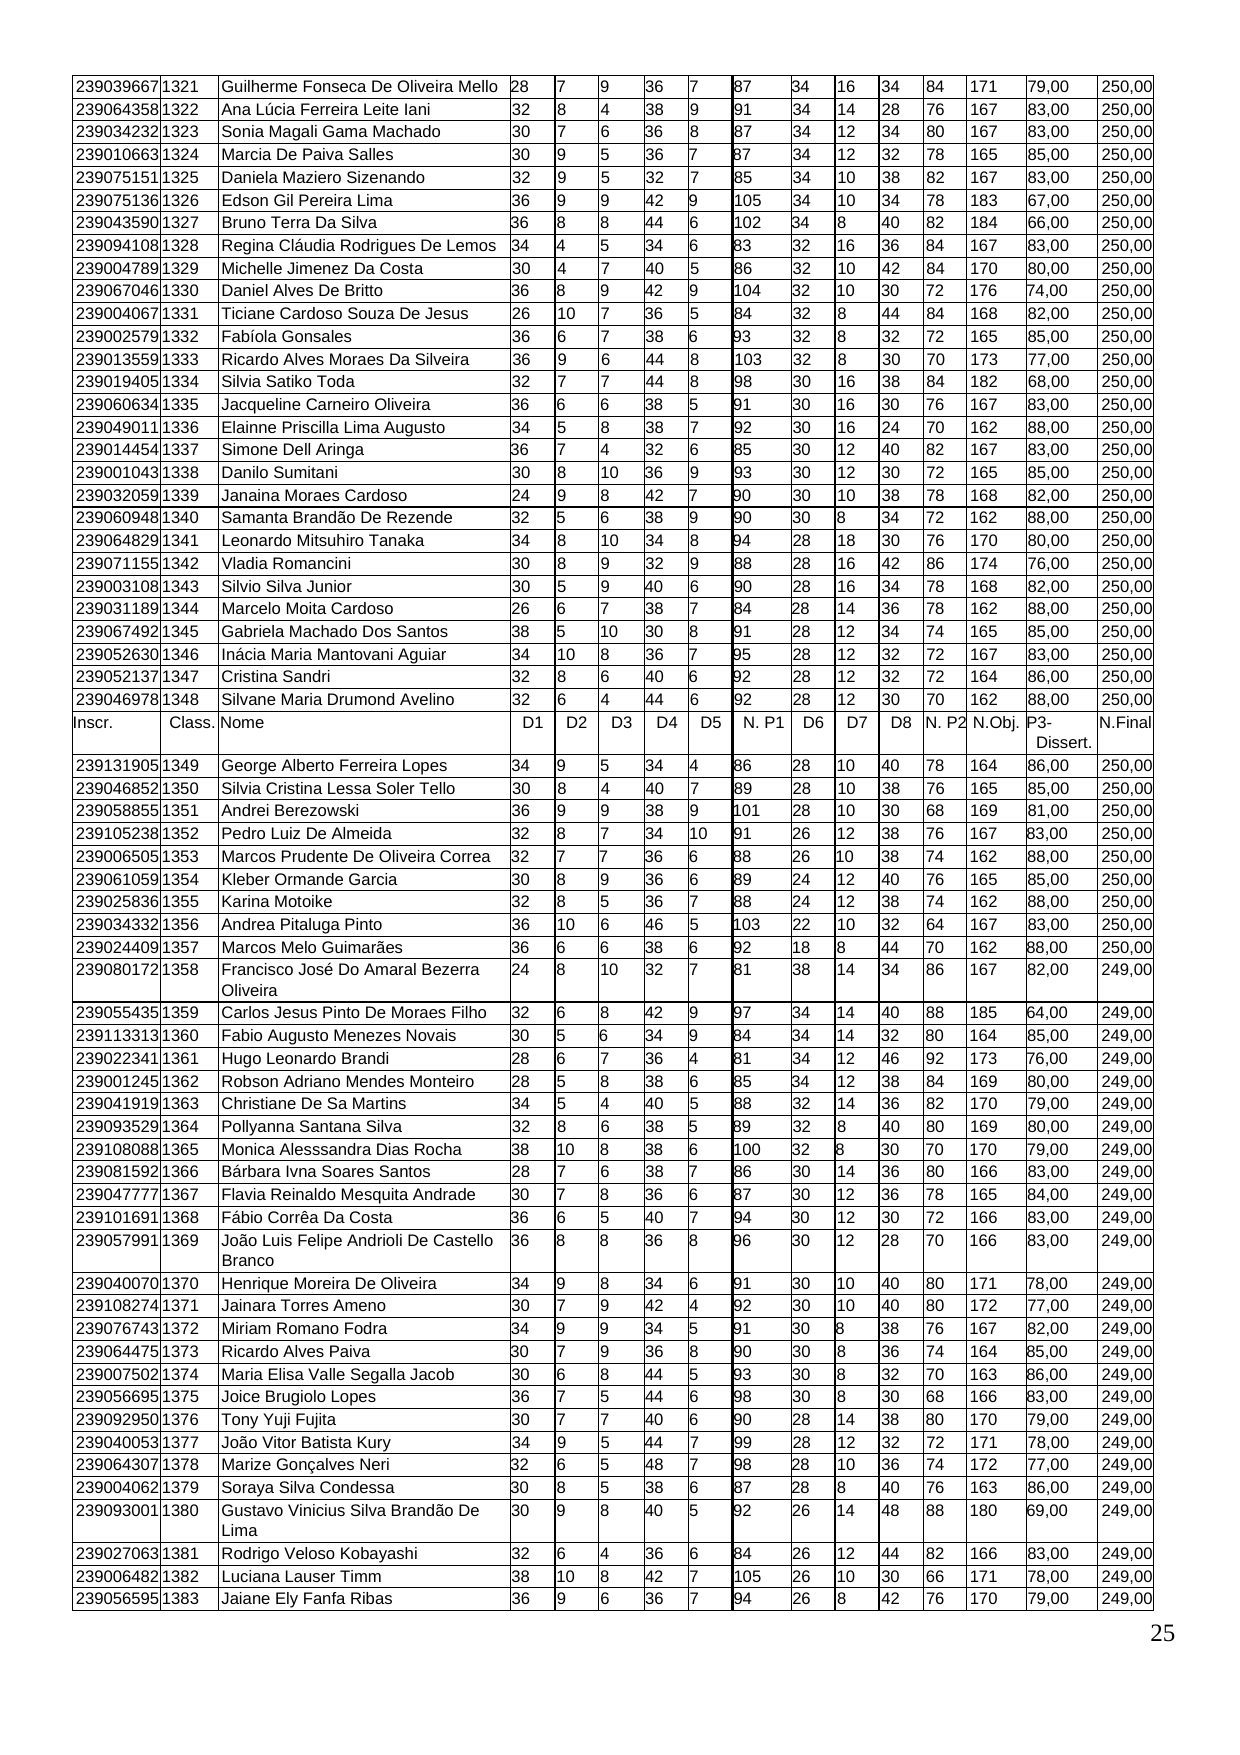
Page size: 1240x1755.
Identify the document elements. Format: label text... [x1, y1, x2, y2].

table_cell 30 [511, 553, 554, 574]
table_cell 91 [734, 1273, 791, 1294]
table_cell 6 [599, 1588, 644, 1610]
table_cell 250,00 [1098, 598, 1153, 620]
table_cell George Alberto Ferreira Lopes [219, 755, 510, 777]
table_cell 239040070 [73, 1273, 160, 1294]
table_cell 34 [511, 1318, 554, 1340]
table_cell 1335 [161, 394, 218, 416]
table_cell 8 [836, 1477, 878, 1499]
table_cell 249,00 [1098, 1184, 1153, 1206]
table_cell Cristina Sandri [219, 666, 510, 688]
table_cell 7 [689, 1207, 731, 1228]
table_cell 167 [967, 99, 1026, 120]
table_cell 7 [689, 1588, 731, 1610]
table_cell 250,00 [1098, 394, 1153, 416]
table_cell 84 [924, 1071, 966, 1092]
table_cell 89 [734, 869, 791, 890]
table_cell 36 [645, 303, 688, 325]
table_cell 36 [511, 800, 554, 822]
table_cell Rodrigo Veloso Kobayashi [219, 1543, 510, 1564]
table_cell 7 [689, 485, 731, 506]
table_cell Michelle Jimenez Da Costa [219, 258, 510, 279]
table_cell 30 [792, 1230, 834, 1272]
table_cell 105 [734, 190, 791, 211]
table_cell 88,00 [1027, 598, 1097, 620]
table_cell Bruno Terra Da Silva [219, 212, 510, 234]
table_cell 32 [792, 326, 834, 347]
table_cell 32 [792, 1093, 834, 1115]
table_cell 249,00 [1098, 1230, 1153, 1272]
table_cell 86 [734, 258, 791, 279]
table_cell 239022341 [73, 1048, 160, 1069]
table_cell Gabriela Machado Dos Santos [219, 621, 510, 643]
table_cell D1 [511, 712, 554, 754]
table_cell 9 [599, 1295, 644, 1317]
table_cell 38 [880, 1409, 923, 1431]
table_cell 6 [599, 1116, 644, 1138]
table_cell 4 [599, 1543, 644, 1564]
table_cell 7 [556, 1409, 598, 1431]
table_cell 72 [924, 644, 966, 665]
table_cell 239024409 [73, 937, 160, 958]
table_cell 83,00 [1027, 439, 1097, 461]
table_cell 34 [792, 99, 834, 120]
table_cell 166 [967, 1207, 1026, 1228]
table_cell 1375 [161, 1386, 218, 1408]
table_cell 8 [556, 99, 598, 120]
table_cell 239004067 [73, 303, 160, 325]
table_cell 76 [924, 778, 966, 799]
table_cell 36 [645, 1184, 688, 1206]
table_cell 90 [734, 1409, 791, 1431]
table_cell 28 [792, 666, 834, 688]
table_cell 8 [836, 1116, 878, 1138]
table_cell 249,00 [1098, 1295, 1153, 1317]
table_cell 34 [880, 121, 923, 143]
table_cell 10 [836, 914, 878, 936]
table_cell 168 [967, 485, 1026, 506]
table_cell 105 [734, 1566, 791, 1587]
table_cell 28 [880, 99, 923, 120]
table_cell Maria Elisa Valle Segalla Jacob [219, 1364, 510, 1385]
table_cell 10 [556, 914, 598, 936]
table_cell 34 [645, 235, 688, 257]
table_cell 36 [645, 1543, 688, 1564]
table_cell Francisco José Do Amaral Bezerra Oliveira [219, 959, 510, 1001]
table_cell 103 [734, 349, 791, 370]
table_cell 34 [792, 212, 834, 234]
table_cell 103 [734, 914, 791, 936]
table_cell 239108088 [73, 1139, 160, 1160]
table_cell 5 [556, 576, 598, 597]
table_cell 250,00 [1098, 190, 1153, 211]
table_cell 30 [511, 1295, 554, 1317]
table_cell 26 [792, 1566, 834, 1587]
table_cell 86,00 [1027, 755, 1097, 777]
table_cell 93 [734, 1364, 791, 1385]
table_cell 34 [792, 121, 834, 143]
table_cell 8 [689, 121, 731, 143]
table_cell 239092950 [73, 1409, 160, 1431]
table_cell 70 [924, 1364, 966, 1385]
table_cell 6 [556, 394, 598, 416]
table_cell 5 [556, 1093, 598, 1115]
table_cell 32 [792, 1116, 834, 1138]
table_cell Pedro Luiz De Almeida [219, 823, 510, 845]
table_cell 38 [511, 1139, 554, 1160]
table_cell 70 [924, 349, 966, 370]
table_cell 30 [792, 1341, 834, 1362]
table_cell 249,00 [1098, 1432, 1153, 1453]
table_cell 86 [734, 755, 791, 777]
table_cell 9 [599, 869, 644, 890]
table_cell 7 [689, 76, 731, 98]
table_cell 167 [967, 235, 1026, 257]
table_cell 32 [880, 644, 923, 665]
table_cell 34 [511, 235, 554, 257]
table_cell 38 [645, 1139, 688, 1160]
table_cell Jacqueline Carneiro Oliveira [219, 394, 510, 416]
table_cell 239076743 [73, 1318, 160, 1340]
table_cell 24 [511, 485, 554, 506]
table_cell 84 [734, 1025, 791, 1047]
table_cell 162 [967, 846, 1026, 867]
table_cell 5 [599, 144, 644, 166]
table_cell 101 [734, 800, 791, 822]
table_cell 7 [556, 1386, 598, 1408]
table_cell 85 [734, 439, 791, 461]
table_cell 78 [924, 576, 966, 597]
table_cell 239055435 [73, 1003, 160, 1024]
table_cell 8 [689, 349, 731, 370]
table_cell 167 [967, 1318, 1026, 1340]
table_cell 99 [734, 1432, 791, 1453]
table_cell 34 [511, 530, 554, 552]
table_cell 82 [924, 439, 966, 461]
table_cell 30 [511, 576, 554, 597]
table_cell 68,00 [1027, 371, 1097, 393]
table_cell 5 [689, 914, 731, 936]
table_cell 10 [836, 1273, 878, 1294]
table_cell 1367 [161, 1184, 218, 1206]
table_cell 8 [836, 326, 878, 347]
table_cell 82,00 [1027, 303, 1097, 325]
table_cell 239093001 [73, 1500, 160, 1542]
table_cell 88 [734, 553, 791, 574]
table_cell Leonardo Mitsuhiro Tanaka [219, 530, 510, 552]
table_cell 6 [689, 1184, 731, 1206]
table_cell 1355 [161, 891, 218, 913]
table_cell 6 [556, 689, 598, 711]
table_cell 24 [511, 959, 554, 1001]
table_cell 76,00 [1027, 553, 1097, 574]
table_cell 1376 [161, 1409, 218, 1431]
table_cell 78 [924, 190, 966, 211]
table_cell 74 [924, 1454, 966, 1476]
table_cell 16 [836, 76, 878, 98]
table_cell 166 [967, 1161, 1026, 1183]
table_cell 7 [599, 371, 644, 393]
table_cell 250,00 [1098, 755, 1153, 777]
table_cell 10 [836, 167, 878, 188]
table_cell 70 [924, 417, 966, 438]
table_cell 38 [880, 371, 923, 393]
table_cell 72 [924, 326, 966, 347]
table_cell 34 [645, 1318, 688, 1340]
table_cell 249,00 [1098, 1543, 1153, 1564]
table_cell 7 [599, 326, 644, 347]
table_cell 38 [645, 800, 688, 822]
table_cell 84 [924, 303, 966, 325]
table_cell 1334 [161, 371, 218, 393]
table_cell 8 [556, 462, 598, 484]
table_cell 36 [880, 1454, 923, 1476]
table_cell 38 [645, 394, 688, 416]
table_cell 81 [734, 959, 791, 1001]
table_cell 48 [880, 1500, 923, 1542]
table_cell 34 [880, 959, 923, 1001]
table_cell 8 [556, 778, 598, 799]
table_cell 78 [924, 598, 966, 620]
table_cell 64 [924, 914, 966, 936]
table_cell 28 [511, 1161, 554, 1183]
table_cell 250,00 [1098, 914, 1153, 936]
table_cell 80 [924, 1025, 966, 1047]
table_cell 34 [880, 621, 923, 643]
table_cell 10 [836, 258, 878, 279]
table_cell 1330 [161, 280, 218, 302]
table_cell 9 [556, 144, 598, 166]
table_cell 1352 [161, 823, 218, 845]
table_cell 26 [511, 303, 554, 325]
table_cell N. P2 [924, 712, 966, 754]
table_cell 44 [645, 212, 688, 234]
table_cell 5 [599, 1432, 644, 1453]
table_cell 239001245 [73, 1071, 160, 1092]
table_cell 167 [967, 914, 1026, 936]
table_cell 32 [511, 1543, 554, 1564]
table_cell 38 [880, 823, 923, 845]
table_cell 36 [511, 212, 554, 234]
table_cell 184 [967, 212, 1026, 234]
table_cell 38 [645, 937, 688, 958]
table_cell 7 [689, 417, 731, 438]
table_cell 8 [556, 280, 598, 302]
table_cell 6 [599, 394, 644, 416]
table_cell 80 [924, 1295, 966, 1317]
table_cell 1347 [161, 666, 218, 688]
table_cell 80 [924, 1409, 966, 1431]
table_cell 172 [967, 1295, 1026, 1317]
table_cell 100 [734, 1139, 791, 1160]
table_cell 239052630 [73, 644, 160, 665]
table_cell 7 [599, 303, 644, 325]
table_cell 1359 [161, 1003, 218, 1024]
table_cell Monica Alesssandra Dias Rocha [219, 1139, 510, 1160]
table_cell 84 [734, 1543, 791, 1564]
table_cell 9 [556, 485, 598, 506]
table_cell 42 [880, 1588, 923, 1610]
table_cell 8 [689, 530, 731, 552]
table_cell 40 [880, 1273, 923, 1294]
table_cell 239006482 [73, 1566, 160, 1587]
table_cell 6 [689, 1139, 731, 1160]
table_cell 5 [599, 235, 644, 257]
table_cell Regina Cláudia Rodrigues De Lemos [219, 235, 510, 257]
table_cell 26 [792, 823, 834, 845]
table_cell 78,00 [1027, 1566, 1097, 1587]
table_cell 32 [511, 1116, 554, 1138]
table_cell Miriam Romano Fodra [219, 1318, 510, 1340]
table_cell Henrique Moreira De Oliveira [219, 1273, 510, 1294]
table_cell 9 [599, 1341, 644, 1362]
table_cell 77,00 [1027, 1295, 1097, 1317]
table_cell 91 [734, 621, 791, 643]
table_cell 30 [880, 1139, 923, 1160]
table_cell 5 [556, 508, 598, 529]
table_cell 239093529 [73, 1116, 160, 1138]
table_cell 82 [924, 212, 966, 234]
table_cell 6 [556, 1364, 598, 1385]
table_cell D2 [556, 712, 598, 754]
table_cell 7 [689, 1566, 731, 1587]
table_cell 239067046 [73, 280, 160, 302]
table_cell 7 [599, 598, 644, 620]
table_cell 239034232 [73, 121, 160, 143]
table_cell 9 [556, 167, 598, 188]
table_cell 79,00 [1027, 76, 1097, 98]
table_cell 40 [880, 869, 923, 890]
table_cell 239007502 [73, 1364, 160, 1385]
table_cell 84 [734, 303, 791, 325]
table_cell 250,00 [1098, 371, 1153, 393]
table_cell 30 [511, 1184, 554, 1206]
table_cell 30 [880, 462, 923, 484]
table_cell 30 [511, 1025, 554, 1047]
table_cell D7 [836, 712, 878, 754]
table_cell 7 [556, 1161, 598, 1183]
table_cell 250,00 [1098, 76, 1153, 98]
table_cell 34 [792, 190, 834, 211]
table_cell 250,00 [1098, 800, 1153, 822]
table_cell 80,00 [1027, 258, 1097, 279]
table_cell 88 [924, 1003, 966, 1024]
table_cell 250,00 [1098, 644, 1153, 665]
table_cell 250,00 [1098, 576, 1153, 597]
table_cell 92 [734, 666, 791, 688]
table_cell Gustavo Vinicius Silva Brandão De Lima [219, 1500, 510, 1542]
table_cell 1329 [161, 258, 218, 279]
table_cell 5 [689, 303, 731, 325]
table_cell 85,00 [1027, 778, 1097, 799]
table_cell 28 [792, 644, 834, 665]
table_cell 32 [792, 235, 834, 257]
table_cell 10 [836, 778, 878, 799]
table_cell 88,00 [1027, 417, 1097, 438]
table_cell 24 [792, 891, 834, 913]
table_cell 250,00 [1098, 326, 1153, 347]
table_cell Samanta Brandão De Rezende [219, 508, 510, 529]
table_cell 82 [924, 1543, 966, 1564]
table_cell 87 [734, 76, 791, 98]
table_cell 30 [645, 621, 688, 643]
table_cell Andrei Berezowski [219, 800, 510, 822]
table_cell 38 [880, 846, 923, 867]
table_cell 1379 [161, 1477, 218, 1499]
table_cell 9 [556, 1588, 598, 1610]
table_cell 38 [792, 959, 834, 1001]
table_cell João Vitor Batista Kury [219, 1432, 510, 1453]
table_cell 250,00 [1098, 99, 1153, 120]
table_cell 34 [645, 755, 688, 777]
table_cell 36 [645, 1341, 688, 1362]
table_cell 30 [880, 1207, 923, 1228]
table_cell 70 [924, 689, 966, 711]
table_cell 12 [836, 144, 878, 166]
table_cell 64,00 [1027, 1003, 1097, 1024]
table_cell 30 [511, 258, 554, 279]
table_cell 5 [599, 167, 644, 188]
table_cell 6 [689, 235, 731, 257]
table_cell 30 [792, 462, 834, 484]
table_cell 170 [967, 1139, 1026, 1160]
table_cell Daniela Maziero Sizenando [219, 167, 510, 188]
table_cell 44 [880, 937, 923, 958]
table_cell 249,00 [1098, 1318, 1153, 1340]
table_cell 28 [511, 76, 554, 98]
table_cell 249,00 [1098, 1477, 1153, 1499]
table_cell 82,00 [1027, 959, 1097, 1001]
table_cell 32 [880, 914, 923, 936]
table_cell 93 [734, 462, 791, 484]
table_cell 42 [645, 1566, 688, 1587]
table_cell 85,00 [1027, 1025, 1097, 1047]
table_cell 250,00 [1098, 530, 1153, 552]
table_cell 8 [556, 959, 598, 1001]
table_cell 6 [556, 1543, 598, 1564]
table_cell 239019405 [73, 371, 160, 393]
table_cell 14 [836, 1161, 878, 1183]
table_cell 26 [792, 1588, 834, 1610]
table_cell 8 [556, 666, 598, 688]
table_cell 34 [511, 755, 554, 777]
table_cell 30 [792, 1386, 834, 1408]
table_cell 36 [511, 1588, 554, 1610]
table_cell 250,00 [1098, 303, 1153, 325]
table_cell 83,00 [1027, 1386, 1097, 1408]
table_cell 239002579 [73, 326, 160, 347]
table_cell 8 [599, 485, 644, 506]
table_cell 239094108 [73, 235, 160, 257]
table_cell 250,00 [1098, 778, 1153, 799]
table_cell 7 [689, 644, 731, 665]
table_cell 10 [836, 755, 878, 777]
table_cell 30 [880, 689, 923, 711]
table_cell 239071155 [73, 553, 160, 574]
table_cell 38 [645, 1477, 688, 1499]
table_cell 239131905 [73, 755, 160, 777]
table_cell 90 [734, 1341, 791, 1362]
table_cell 239108274 [73, 1295, 160, 1317]
table_cell 239049011 [73, 417, 160, 438]
table_cell 1322 [161, 99, 218, 120]
table_cell 36 [880, 1093, 923, 1115]
table_cell 76 [924, 1477, 966, 1499]
table_cell 5 [556, 621, 598, 643]
table_cell 10 [556, 1139, 598, 1160]
table_cell 32 [880, 144, 923, 166]
table_cell 7 [599, 1048, 644, 1069]
table_cell D8 [880, 712, 923, 754]
table_cell 5 [599, 1454, 644, 1476]
table_cell 6 [689, 326, 731, 347]
table_cell 32 [792, 349, 834, 370]
table_cell 1349 [161, 755, 218, 777]
table_cell 32 [792, 280, 834, 302]
table_cell 6 [689, 576, 731, 597]
table_cell 36 [511, 349, 554, 370]
table_cell 98 [734, 371, 791, 393]
table_cell 10 [599, 621, 644, 643]
table_cell 9 [599, 280, 644, 302]
table_cell 1327 [161, 212, 218, 234]
table_cell 38 [880, 778, 923, 799]
table_cell 88,00 [1027, 846, 1097, 867]
table_cell 28 [792, 800, 834, 822]
table_cell 88 [734, 1093, 791, 1115]
table_cell 81,00 [1027, 800, 1097, 822]
table_cell 8 [689, 371, 731, 393]
table_cell 86,00 [1027, 666, 1097, 688]
table_cell Fabio Augusto Menezes Novais [219, 1025, 510, 1047]
table_cell 83,00 [1027, 167, 1097, 188]
table_cell 32 [792, 1139, 834, 1160]
table_cell 46 [645, 914, 688, 936]
table_cell 16 [836, 417, 878, 438]
table_cell 250,00 [1098, 349, 1153, 370]
table_cell 1339 [161, 485, 218, 506]
table_cell 70 [924, 1139, 966, 1160]
table_cell 1382 [161, 1566, 218, 1587]
table_cell 85,00 [1027, 1341, 1097, 1362]
table_cell 165 [967, 778, 1026, 799]
table_cell 249,00 [1098, 1139, 1153, 1160]
table_cell 10 [836, 1295, 878, 1317]
table_cell 34 [880, 76, 923, 98]
table_cell 239041919 [73, 1093, 160, 1115]
table_cell 12 [836, 689, 878, 711]
table_cell 34 [880, 190, 923, 211]
table_cell 32 [511, 167, 554, 188]
table_cell 7 [556, 846, 598, 867]
table_cell 8 [689, 1341, 731, 1362]
table_cell 83,00 [1027, 644, 1097, 665]
table_cell 87 [734, 121, 791, 143]
table_cell 26 [792, 1500, 834, 1542]
table_cell 12 [836, 121, 878, 143]
table_cell 183 [967, 190, 1026, 211]
table_cell 1350 [161, 778, 218, 799]
table_cell 6 [689, 689, 731, 711]
table_cell 168 [967, 303, 1026, 325]
table_cell 12 [836, 1048, 878, 1069]
table_cell 34 [880, 508, 923, 529]
table_cell 36 [880, 1341, 923, 1362]
table_cell 44 [645, 1364, 688, 1385]
table_cell 34 [511, 1273, 554, 1294]
table_cell 1383 [161, 1588, 218, 1610]
table_cell 167 [967, 644, 1026, 665]
table_cell 6 [556, 1048, 598, 1069]
table_cell 6 [556, 937, 598, 958]
table_cell 1336 [161, 417, 218, 438]
table_cell 164 [967, 666, 1026, 688]
table_cell 40 [645, 1093, 688, 1115]
table_cell 1374 [161, 1364, 218, 1385]
table_cell 6 [599, 666, 644, 688]
table_cell 8 [599, 1273, 644, 1294]
table_cell 44 [645, 371, 688, 393]
table_cell 167 [967, 121, 1026, 143]
table_cell 1380 [161, 1500, 218, 1542]
table_cell Luciana Lauser Timm [219, 1566, 510, 1587]
table_cell 38 [645, 1116, 688, 1138]
table_cell 239004789 [73, 258, 160, 279]
table_cell 5 [599, 891, 644, 913]
table_cell 4 [599, 439, 644, 461]
table_cell 8 [836, 1341, 878, 1362]
table_cell 239080172 [73, 959, 160, 1001]
table_cell 8 [836, 1386, 878, 1408]
table_cell D4 [645, 712, 688, 754]
table_cell 85,00 [1027, 621, 1097, 643]
table_cell 78 [924, 755, 966, 777]
table_cell 250,00 [1098, 508, 1153, 529]
table_cell 249,00 [1098, 1071, 1153, 1092]
table_cell 76 [924, 869, 966, 890]
table_cell 170 [967, 258, 1026, 279]
table_cell 36 [511, 1386, 554, 1408]
table_cell 36 [511, 394, 554, 416]
table_cell 170 [967, 1409, 1026, 1431]
table_cell 30 [880, 349, 923, 370]
table_cell 8 [836, 937, 878, 958]
table_cell 32 [792, 258, 834, 279]
table_cell 239052137 [73, 666, 160, 688]
table_cell 85,00 [1027, 326, 1097, 347]
table_cell 76 [924, 1318, 966, 1340]
table_cell 176 [967, 280, 1026, 302]
table_cell 32 [511, 689, 554, 711]
table_cell 1353 [161, 846, 218, 867]
table_cell 4 [689, 1295, 731, 1317]
table_cell Sonia Magali Gama Machado [219, 121, 510, 143]
table_cell 98 [734, 1386, 791, 1408]
table_cell 84 [924, 76, 966, 98]
table_cell 165 [967, 621, 1026, 643]
table_cell 10 [689, 823, 731, 845]
table_cell 4 [599, 778, 644, 799]
table_cell 6 [556, 1454, 598, 1476]
table_cell 1321 [161, 76, 218, 98]
table_cell 38 [645, 508, 688, 529]
table_cell Elainne Priscilla Lima Augusto [219, 417, 510, 438]
table_cell Bárbara Ivna Soares Santos [219, 1161, 510, 1183]
table_cell 32 [511, 371, 554, 393]
table_cell 250,00 [1098, 417, 1153, 438]
table_cell 10 [836, 190, 878, 211]
table_cell 8 [556, 530, 598, 552]
table_cell 1340 [161, 508, 218, 529]
table_cell 7 [689, 598, 731, 620]
table_cell 36 [645, 869, 688, 890]
table_cell 30 [511, 1364, 554, 1385]
table_cell 239031189 [73, 598, 160, 620]
table_cell 239027063 [73, 1543, 160, 1564]
table_cell 6 [689, 1071, 731, 1092]
table_cell 18 [836, 530, 878, 552]
table_cell 83,00 [1027, 235, 1097, 257]
table_cell 12 [836, 1207, 878, 1228]
table_cell 1343 [161, 576, 218, 597]
table_cell 164 [967, 755, 1026, 777]
table_cell 249,00 [1098, 1386, 1153, 1408]
table_cell 46 [880, 1048, 923, 1069]
table_cell 1370 [161, 1273, 218, 1294]
table_cell 250,00 [1098, 891, 1153, 913]
table_cell 8 [599, 1230, 644, 1272]
table_cell João Luis Felipe Andrioli De Castello Branco [219, 1230, 510, 1272]
table_cell 28 [792, 598, 834, 620]
table_cell 5 [689, 1500, 731, 1542]
table_cell 91 [734, 99, 791, 120]
table_cell 28 [792, 778, 834, 799]
table_cell 44 [645, 689, 688, 711]
table_cell 239056595 [73, 1588, 160, 1610]
table_cell 239046978 [73, 689, 160, 711]
table_cell 36 [511, 914, 554, 936]
table_cell 4 [556, 258, 598, 279]
table_cell 79,00 [1027, 1093, 1097, 1115]
table_cell 38 [645, 1071, 688, 1092]
table_cell 239113313 [73, 1025, 160, 1047]
table_cell 5 [599, 1477, 644, 1499]
table_cell 83,00 [1027, 1230, 1097, 1272]
table_cell 250,00 [1098, 462, 1153, 484]
table_cell 74 [924, 891, 966, 913]
table_cell 5 [689, 1318, 731, 1340]
table_cell 44 [880, 1543, 923, 1564]
table_cell 239040053 [73, 1432, 160, 1453]
table_cell 170 [967, 1093, 1026, 1115]
table_cell 36 [645, 1588, 688, 1610]
table_cell 28 [511, 1048, 554, 1069]
table_cell 239060948 [73, 508, 160, 529]
table_cell 16 [836, 394, 878, 416]
table_cell 1341 [161, 530, 218, 552]
table_cell 30 [880, 280, 923, 302]
table_cell 10 [556, 644, 598, 665]
table_cell 30 [511, 462, 554, 484]
table_cell 7 [599, 823, 644, 845]
table_cell 86,00 [1027, 1364, 1097, 1385]
table_cell Ticiane Cardoso Souza De Jesus [219, 303, 510, 325]
table_cell 36 [645, 462, 688, 484]
table_cell 7 [599, 1409, 644, 1431]
table_cell 88 [924, 1500, 966, 1542]
table_cell 80 [924, 121, 966, 143]
table_cell 86 [924, 959, 966, 1001]
table_cell 169 [967, 1071, 1026, 1092]
table_cell 38 [645, 1161, 688, 1183]
table_cell 9 [689, 190, 731, 211]
table_cell 1364 [161, 1116, 218, 1138]
table_cell 76 [924, 394, 966, 416]
table_cell 1368 [161, 1207, 218, 1228]
table_cell 165 [967, 462, 1026, 484]
table_cell 8 [836, 1588, 878, 1610]
table_cell 74 [924, 621, 966, 643]
table_cell 30 [792, 1184, 834, 1206]
table_cell 28 [792, 553, 834, 574]
table_cell 32 [511, 891, 554, 913]
table_cell 249,00 [1098, 1116, 1153, 1138]
table_cell 1351 [161, 800, 218, 822]
table_cell 92 [734, 1500, 791, 1542]
table_cell 8 [836, 349, 878, 370]
table_cell 169 [967, 800, 1026, 822]
table_cell 30 [792, 1295, 834, 1317]
table_cell 250,00 [1098, 439, 1153, 461]
table_cell Danilo Sumitani [219, 462, 510, 484]
table_cell 8 [599, 644, 644, 665]
table_cell 239014454 [73, 439, 160, 461]
table_cell D5 [689, 712, 731, 754]
table_cell 36 [880, 1161, 923, 1183]
table_cell 5 [599, 1207, 644, 1228]
table_cell 239056695 [73, 1386, 160, 1408]
table_cell 36 [880, 1184, 923, 1206]
table_cell 1360 [161, 1025, 218, 1047]
table_cell 239064307 [73, 1454, 160, 1476]
table_cell 42 [645, 280, 688, 302]
table_cell 8 [556, 891, 598, 913]
table_cell 239025836 [73, 891, 160, 913]
table_cell 8 [599, 1566, 644, 1587]
table_cell 28 [511, 1071, 554, 1092]
table_cell 1373 [161, 1341, 218, 1362]
table_cell 80 [924, 1116, 966, 1138]
table_cell 5 [689, 258, 731, 279]
table_cell 38 [880, 485, 923, 506]
table_cell 85 [734, 167, 791, 188]
table_cell 8 [599, 1071, 644, 1092]
table_cell 165 [967, 144, 1026, 166]
table_cell 38 [880, 891, 923, 913]
table_cell 1342 [161, 553, 218, 574]
table_cell 8 [599, 1184, 644, 1206]
table_cell 30 [792, 394, 834, 416]
table_cell 72 [924, 1432, 966, 1453]
table_cell 84 [924, 371, 966, 393]
table_cell 34 [511, 644, 554, 665]
table_cell 8 [556, 212, 598, 234]
table_cell 6 [689, 1477, 731, 1499]
table_cell 38 [645, 598, 688, 620]
table_cell Class. [161, 712, 218, 754]
table_cell 12 [836, 644, 878, 665]
table_cell Tony Yuji Fujita [219, 1409, 510, 1431]
table_cell 82,00 [1027, 485, 1097, 506]
table_cell 10 [556, 1566, 598, 1587]
table_cell 34 [792, 1025, 834, 1047]
table_cell 249,00 [1098, 1566, 1153, 1587]
table_cell 32 [645, 439, 688, 461]
table_cell 82 [924, 1093, 966, 1115]
table_cell Fábio Corrêa Da Costa [219, 1207, 510, 1228]
table_cell 239075151 [73, 167, 160, 188]
table_cell 1338 [161, 462, 218, 484]
table_cell 249,00 [1098, 1093, 1153, 1115]
table_cell 5 [556, 1071, 598, 1092]
table_cell 83,00 [1027, 1543, 1097, 1564]
table_cell Pollyanna Santana Silva [219, 1116, 510, 1138]
table_cell 239003108 [73, 576, 160, 597]
table_cell 6 [689, 666, 731, 688]
table_cell 239101691 [73, 1207, 160, 1228]
table_cell 72 [924, 462, 966, 484]
table_cell 72 [924, 280, 966, 302]
table_cell 167 [967, 394, 1026, 416]
table_cell 166 [967, 1230, 1026, 1272]
table_cell 170 [967, 530, 1026, 552]
table_cell Joice Brugiolo Lopes [219, 1386, 510, 1408]
table_cell 1325 [161, 167, 218, 188]
table_cell 85,00 [1027, 144, 1097, 166]
table_cell 171 [967, 1566, 1026, 1587]
table_cell 36 [880, 235, 923, 257]
table_cell 79,00 [1027, 1409, 1097, 1431]
table_cell 1369 [161, 1230, 218, 1272]
table_cell 250,00 [1098, 846, 1153, 867]
table_cell 239064475 [73, 1341, 160, 1362]
table_cell 8 [556, 869, 598, 890]
table_cell 67,00 [1027, 190, 1097, 211]
table_cell 239006505 [73, 846, 160, 867]
table_cell 84 [924, 235, 966, 257]
table_cell 164 [967, 1341, 1026, 1362]
table_cell 8 [556, 823, 598, 845]
table_cell 34 [511, 1093, 554, 1115]
table_cell 1331 [161, 303, 218, 325]
table_cell 162 [967, 891, 1026, 913]
table_cell 167 [967, 823, 1026, 845]
table_cell 40 [880, 1477, 923, 1499]
table_cell 14 [836, 1409, 878, 1431]
table_cell 10 [599, 530, 644, 552]
table_cell 32 [511, 508, 554, 529]
table_cell 8 [836, 1364, 878, 1385]
table_cell 249,00 [1098, 1048, 1153, 1069]
table_cell 6 [599, 121, 644, 143]
table_cell 30 [511, 121, 554, 143]
table_cell 250,00 [1098, 666, 1153, 688]
table_cell 102 [734, 212, 791, 234]
table_cell 30 [880, 1386, 923, 1408]
table_cell 14 [836, 959, 878, 1001]
table_cell 12 [836, 462, 878, 484]
table_cell 250,00 [1098, 167, 1153, 188]
table_cell 249,00 [1098, 1161, 1153, 1183]
table_cell 1377 [161, 1432, 218, 1453]
table_cell Inácia Maria Mantovani Aguiar [219, 644, 510, 665]
table_cell 77,00 [1027, 1454, 1097, 1476]
table_cell Silvane Maria Drumond Avelino [219, 689, 510, 711]
table_cell Marcos Melo Guimarães [219, 937, 510, 958]
table_cell N.Obj. [967, 712, 1026, 754]
table_cell 4 [689, 1048, 731, 1069]
table_cell 7 [689, 778, 731, 799]
table_cell 6 [689, 846, 731, 867]
table_cell 76 [924, 99, 966, 120]
table_cell 6 [556, 1207, 598, 1228]
table_cell 38 [645, 99, 688, 120]
table_cell 165 [967, 869, 1026, 890]
table_cell 12 [836, 1543, 878, 1564]
table_cell 72 [924, 1207, 966, 1228]
table_cell 16 [836, 553, 878, 574]
table_cell 162 [967, 598, 1026, 620]
table_cell 83,00 [1027, 914, 1097, 936]
table_cell 30 [792, 417, 834, 438]
table_cell 90 [734, 508, 791, 529]
table_cell 40 [645, 1207, 688, 1228]
table_cell 1323 [161, 121, 218, 143]
table_cell Flavia Reinaldo Mesquita Andrade [219, 1184, 510, 1206]
table_cell 250,00 [1098, 869, 1153, 890]
table_cell 83,00 [1027, 1161, 1097, 1183]
table_cell 7 [556, 121, 598, 143]
table_cell 97 [734, 1003, 791, 1024]
table_cell 40 [880, 439, 923, 461]
table_cell 32 [880, 1025, 923, 1047]
table_cell 34 [792, 76, 834, 98]
table_cell 32 [645, 553, 688, 574]
table_cell 28 [792, 1409, 834, 1431]
table_cell Robson Adriano Mendes Monteiro [219, 1071, 510, 1092]
table_cell 8 [556, 1230, 598, 1272]
table_cell 78 [924, 1184, 966, 1206]
table_cell 34 [792, 144, 834, 166]
table_cell 6 [689, 439, 731, 461]
table_cell 5 [556, 1025, 598, 1047]
table_cell 250,00 [1098, 485, 1153, 506]
table_cell 30 [792, 1364, 834, 1385]
table_cell Hugo Leonardo Brandi [219, 1048, 510, 1069]
table_cell 7 [689, 959, 731, 1001]
table_cell 30 [792, 485, 834, 506]
table_cell 48 [645, 1454, 688, 1476]
table_cell 30 [792, 508, 834, 529]
table_cell 250,00 [1098, 235, 1153, 257]
table_cell 169 [967, 1116, 1026, 1138]
table_cell 180 [967, 1500, 1026, 1542]
table_cell 91 [734, 823, 791, 845]
table_cell 239001043 [73, 462, 160, 484]
table_cell 30 [880, 394, 923, 416]
table_cell 30 [880, 1566, 923, 1587]
table_cell 239034332 [73, 914, 160, 936]
table_cell 83,00 [1027, 99, 1097, 120]
table_cell 9 [599, 553, 644, 574]
table_cell 32 [792, 303, 834, 325]
table_cell 6 [689, 1409, 731, 1431]
table_cell 94 [734, 530, 791, 552]
table_cell 12 [836, 1230, 878, 1272]
table_cell 70 [924, 1230, 966, 1272]
table_cell 249,00 [1098, 1025, 1153, 1047]
table_cell 83,00 [1027, 1207, 1097, 1228]
table_cell 12 [836, 823, 878, 845]
table_cell 83,00 [1027, 121, 1097, 143]
table_cell 239061059 [73, 869, 160, 890]
table_cell 7 [689, 1454, 731, 1476]
table_cell 249,00 [1098, 1500, 1153, 1542]
table_cell 1333 [161, 349, 218, 370]
table_cell 5 [599, 1386, 644, 1408]
table_cell 87 [734, 1184, 791, 1206]
table_cell 239067492 [73, 621, 160, 643]
table_cell 162 [967, 417, 1026, 438]
table_cell 5 [689, 1093, 731, 1115]
table_cell Guilherme Fonseca De Oliveira Mello [219, 76, 510, 98]
table_cell 171 [967, 1432, 1026, 1453]
table_cell 8 [836, 508, 878, 529]
table_cell 83,00 [1027, 394, 1097, 416]
table_cell 6 [689, 937, 731, 958]
table_cell 42 [645, 1003, 688, 1024]
table_cell 68 [924, 1386, 966, 1408]
table_cell 12 [836, 1071, 878, 1092]
table_cell 14 [836, 1025, 878, 1047]
table_cell 249,00 [1098, 1454, 1153, 1476]
table_cell 42 [645, 485, 688, 506]
table_cell 6 [689, 1543, 731, 1564]
table_cell Marcia De Paiva Salles [219, 144, 510, 166]
table_cell 1378 [161, 1454, 218, 1476]
table_cell 38 [880, 1071, 923, 1092]
table_cell 94 [734, 1588, 791, 1610]
table_cell 239046852 [73, 778, 160, 799]
table_cell Vladia Romancini [219, 553, 510, 574]
table_cell 14 [836, 99, 878, 120]
table_cell 36 [645, 846, 688, 867]
table_cell 38 [880, 167, 923, 188]
table_cell 28 [792, 1477, 834, 1499]
table_cell 8 [599, 1364, 644, 1385]
table_cell 250,00 [1098, 823, 1153, 845]
table_cell 32 [511, 846, 554, 867]
table_cell 249,00 [1098, 1409, 1153, 1431]
table_cell 10 [556, 303, 598, 325]
table_cell 5 [556, 417, 598, 438]
table_cell 12 [836, 1432, 878, 1453]
table_cell 38 [511, 621, 554, 643]
table_cell 165 [967, 1184, 1026, 1206]
table_cell Christiane De Sa Martins [219, 1093, 510, 1115]
table_cell 34 [792, 1071, 834, 1092]
table_cell 38 [645, 417, 688, 438]
table_cell 32 [880, 666, 923, 688]
table_cell 173 [967, 349, 1026, 370]
table_cell 4 [599, 689, 644, 711]
table_cell 9 [556, 1432, 598, 1453]
table_cell 30 [792, 1273, 834, 1294]
table_cell Jaiane Ely Fanfa Ribas [219, 1588, 510, 1610]
table_cell 239081592 [73, 1161, 160, 1183]
table_cell 32 [645, 959, 688, 1001]
table_cell 98 [734, 1454, 791, 1476]
table_cell 10 [836, 1454, 878, 1476]
table_cell 88,00 [1027, 891, 1097, 913]
table_cell 14 [836, 598, 878, 620]
table_cell 16 [836, 576, 878, 597]
table_cell 26 [792, 846, 834, 867]
table_cell 44 [880, 303, 923, 325]
table_cell 249,00 [1098, 1364, 1153, 1385]
table_cell Ana Lúcia Ferreira Leite Iani [219, 99, 510, 120]
table_cell 8 [836, 1318, 878, 1340]
table_cell 86,00 [1027, 1477, 1097, 1499]
table_cell 8 [556, 553, 598, 574]
table_cell 28 [792, 1432, 834, 1453]
table_cell 239060634 [73, 394, 160, 416]
table_cell 80,00 [1027, 530, 1097, 552]
table_cell 7 [556, 76, 598, 98]
table_cell 10 [836, 1566, 878, 1587]
table_cell 36 [645, 1048, 688, 1069]
table_cell 249,00 [1098, 1003, 1153, 1024]
table_cell 36 [645, 891, 688, 913]
table_cell 172 [967, 1454, 1026, 1476]
table_cell 8 [836, 212, 878, 234]
table_cell 7 [556, 371, 598, 393]
table_cell 36 [511, 439, 554, 461]
table_cell 76 [924, 530, 966, 552]
table_cell 1358 [161, 959, 218, 1001]
table_cell 239105238 [73, 823, 160, 845]
table_cell 30 [511, 1477, 554, 1499]
table_cell 7 [599, 258, 644, 279]
table_cell 34 [645, 1025, 688, 1047]
table_cell 9 [689, 462, 731, 484]
table_cell 86 [734, 1161, 791, 1183]
table_cell 1362 [161, 1071, 218, 1092]
table_cell 7 [556, 1341, 598, 1362]
table_cell 10 [836, 800, 878, 822]
table_cell 9 [599, 76, 644, 98]
table_cell 86 [924, 553, 966, 574]
table_cell 1363 [161, 1093, 218, 1115]
table_cell 34 [511, 1432, 554, 1453]
table_cell 30 [511, 1500, 554, 1542]
table_cell 7 [689, 891, 731, 913]
table_cell 30 [511, 778, 554, 799]
table_cell 166 [967, 1386, 1026, 1408]
table_cell 9 [556, 1273, 598, 1294]
table_cell 10 [836, 846, 878, 867]
table_cell 40 [645, 1500, 688, 1542]
table_cell 14 [836, 1003, 878, 1024]
table_cell 85,00 [1027, 869, 1097, 890]
table_cell 82 [924, 167, 966, 188]
table_cell P3- Dissert. [1027, 712, 1097, 754]
table_cell 28 [792, 1454, 834, 1476]
table_cell 76 [924, 823, 966, 845]
table_cell 90 [734, 485, 791, 506]
table_cell 1357 [161, 937, 218, 958]
table_cell 44 [645, 1432, 688, 1453]
table_cell 34 [792, 167, 834, 188]
table_cell 32 [511, 1003, 554, 1024]
table_cell 249,00 [1098, 1341, 1153, 1362]
table_cell 1361 [161, 1048, 218, 1069]
table_cell 163 [967, 1364, 1026, 1385]
table_cell Kleber Ormande Garcia [219, 869, 510, 890]
table_cell 89 [734, 778, 791, 799]
table_cell 94 [734, 1207, 791, 1228]
table_cell 7 [689, 1432, 731, 1453]
table_cell 8 [836, 303, 878, 325]
table_cell 30 [792, 439, 834, 461]
table_cell 174 [967, 553, 1026, 574]
table_cell 1356 [161, 914, 218, 936]
table_cell 72 [924, 508, 966, 529]
table_cell Janaina Moraes Cardoso [219, 485, 510, 506]
table_cell 16 [836, 235, 878, 257]
table_cell 8 [599, 1500, 644, 1542]
table_cell 80 [924, 1161, 966, 1183]
table_cell Nome [219, 712, 510, 754]
table_cell Inscr. [73, 712, 160, 754]
table_cell 6 [599, 914, 644, 936]
table_cell 36 [645, 121, 688, 143]
table_cell 88 [734, 891, 791, 913]
table_cell 32 [880, 1364, 923, 1385]
table_cell 7 [599, 846, 644, 867]
table_cell 239058855 [73, 800, 160, 822]
table_cell 77,00 [1027, 349, 1097, 370]
table_cell 70 [924, 937, 966, 958]
table_cell 7 [556, 1295, 598, 1317]
table_cell 9 [689, 99, 731, 120]
table_cell Karina Motoike [219, 891, 510, 913]
table_cell 30 [511, 1341, 554, 1362]
table_cell 4 [599, 99, 644, 120]
table_cell 36 [645, 144, 688, 166]
table_cell 173 [967, 1048, 1026, 1069]
table_cell 6 [689, 212, 731, 234]
table_cell 32 [880, 326, 923, 347]
table_cell 6 [599, 937, 644, 958]
table_cell 36 [511, 937, 554, 958]
table_cell 249,00 [1098, 959, 1153, 1001]
table_cell 249,00 [1098, 1588, 1153, 1610]
table_cell 32 [645, 167, 688, 188]
table_cell Ricardo Alves Moraes Da Silveira [219, 349, 510, 370]
table_cell 12 [836, 621, 878, 643]
table_cell 30 [792, 1318, 834, 1340]
table_cell 88,00 [1027, 508, 1097, 529]
table_cell 87 [734, 144, 791, 166]
table_cell 92 [734, 417, 791, 438]
table_cell 90 [734, 576, 791, 597]
table_cell 239064358 [73, 99, 160, 120]
table_cell 38 [511, 1566, 554, 1587]
table_cell 250,00 [1098, 553, 1153, 574]
table_cell 28 [792, 755, 834, 777]
table_cell 91 [734, 394, 791, 416]
table_cell 74 [924, 1341, 966, 1362]
table_cell 1344 [161, 598, 218, 620]
table_cell 30 [880, 530, 923, 552]
table_cell 16 [836, 371, 878, 393]
table_cell 239039667 [73, 76, 160, 98]
table_cell 96 [734, 1230, 791, 1272]
table_cell 79,00 [1027, 1139, 1097, 1160]
table_cell 84,00 [1027, 1184, 1097, 1206]
table_cell 250,00 [1098, 258, 1153, 279]
table_cell 5 [599, 755, 644, 777]
table_cell 250,00 [1098, 144, 1153, 166]
table_cell 26 [792, 1543, 834, 1564]
table_cell Andrea Pitaluga Pinto [219, 914, 510, 936]
table_cell 81 [734, 1048, 791, 1069]
table_cell 30 [792, 1161, 834, 1183]
table_cell 9 [689, 280, 731, 302]
table_cell 8 [689, 621, 731, 643]
table_cell 250,00 [1098, 280, 1153, 302]
table_cell 74,00 [1027, 280, 1097, 302]
table_cell 7 [556, 439, 598, 461]
table_cell 40 [880, 1295, 923, 1317]
table_cell 9 [599, 800, 644, 822]
table_cell 9 [556, 800, 598, 822]
table_cell Jainara Torres Ameno [219, 1295, 510, 1317]
table_cell 4 [556, 235, 598, 257]
table_cell Silvio Silva Junior [219, 576, 510, 597]
table_cell 239057991 [73, 1230, 160, 1272]
table_cell 79,00 [1027, 1588, 1097, 1610]
table_cell 239047777 [73, 1184, 160, 1206]
table_cell 36 [880, 598, 923, 620]
table_cell 8 [556, 1116, 598, 1138]
table_cell 6 [689, 869, 731, 890]
table_cell 9 [556, 349, 598, 370]
table_cell 12 [836, 891, 878, 913]
table_cell 78,00 [1027, 1432, 1097, 1453]
table_cell 6 [689, 1273, 731, 1294]
table_cell 32 [880, 1432, 923, 1453]
table_cell 28 [792, 530, 834, 552]
table_cell 10 [836, 280, 878, 302]
table_cell 36 [511, 1207, 554, 1228]
table_cell Fabíola Gonsales [219, 326, 510, 347]
table_cell 239075136 [73, 190, 160, 211]
table_cell 40 [645, 1409, 688, 1431]
table_cell 76 [924, 1588, 966, 1610]
table_cell 30 [511, 1409, 554, 1431]
table_cell 12 [836, 666, 878, 688]
table_cell 14 [836, 1500, 878, 1542]
table_cell 10 [836, 485, 878, 506]
table_cell 26 [511, 598, 554, 620]
table_cell 40 [880, 1116, 923, 1138]
table_cell 42 [880, 553, 923, 574]
table_cell 76,00 [1027, 1048, 1097, 1069]
table_cell 1348 [161, 689, 218, 711]
table_cell 44 [645, 349, 688, 370]
table_cell 185 [967, 1003, 1026, 1024]
table_cell 8 [599, 1003, 644, 1024]
table_cell 40 [880, 755, 923, 777]
table_cell 9 [556, 1500, 598, 1542]
table_cell 164 [967, 1025, 1026, 1047]
table_cell Edson Gil Pereira Lima [219, 190, 510, 211]
table_cell 80 [924, 1273, 966, 1294]
table_cell Marize Gonçalves Neri [219, 1454, 510, 1476]
table_cell 28 [880, 1230, 923, 1272]
table_cell 250,00 [1098, 689, 1153, 711]
table_cell 6 [689, 1386, 731, 1408]
table_cell 78 [924, 485, 966, 506]
table_cell 162 [967, 508, 1026, 529]
table_cell 239013559 [73, 349, 160, 370]
table_cell 1354 [161, 869, 218, 890]
table_cell 30 [511, 869, 554, 890]
table_cell 28 [792, 621, 834, 643]
table_cell 162 [967, 937, 1026, 958]
table_cell 12 [836, 869, 878, 890]
table_cell 24 [792, 869, 834, 890]
table_cell 38 [880, 1318, 923, 1340]
table_cell 1366 [161, 1161, 218, 1183]
table_cell 32 [511, 99, 554, 120]
table_cell 18 [792, 937, 834, 958]
table_cell 34 [792, 1003, 834, 1024]
table_cell 249,00 [1098, 1207, 1153, 1228]
table_cell Silvia Satiko Toda [219, 371, 510, 393]
table_cell 92 [924, 1048, 966, 1069]
table_cell 85 [734, 1071, 791, 1092]
table_cell 40 [645, 258, 688, 279]
table_cell 40 [880, 212, 923, 234]
table_cell N. P1 [734, 712, 791, 754]
table_cell 30 [792, 371, 834, 393]
table_cell Silvia Cristina Lessa Soler Tello [219, 778, 510, 799]
table_cell 88 [734, 846, 791, 867]
table_cell 239032059 [73, 485, 160, 506]
table_cell 36 [645, 1230, 688, 1272]
table_cell 165 [967, 326, 1026, 347]
table_cell 12 [836, 1184, 878, 1206]
table_cell 32 [511, 1454, 554, 1476]
table_cell 36 [511, 280, 554, 302]
table_cell 95 [734, 644, 791, 665]
table_cell 9 [689, 1003, 731, 1024]
table_cell 1346 [161, 644, 218, 665]
table_cell 8 [599, 212, 644, 234]
table_cell 24 [880, 417, 923, 438]
table_cell 9 [556, 1318, 598, 1340]
table_cell 9 [556, 755, 598, 777]
table_cell 80,00 [1027, 1116, 1097, 1138]
table_cell 40 [645, 778, 688, 799]
table_cell 6 [599, 1161, 644, 1183]
table_cell 167 [967, 439, 1026, 461]
table_cell D3 [599, 712, 644, 754]
table_cell 12 [836, 439, 878, 461]
table_cell 91 [734, 1318, 791, 1340]
table_cell 28 [792, 576, 834, 597]
table_cell 68 [924, 800, 966, 822]
table_cell 34 [645, 1273, 688, 1294]
table_cell 14 [836, 1093, 878, 1115]
table_cell 9 [556, 190, 598, 211]
table_cell 239043590 [73, 212, 160, 234]
table_cell 249,00 [1098, 1273, 1153, 1294]
table_cell 163 [967, 1477, 1026, 1499]
table_cell 250,00 [1098, 621, 1153, 643]
table_cell 28 [792, 689, 834, 711]
table_cell 4 [689, 755, 731, 777]
table_cell 34 [880, 576, 923, 597]
table_cell 40 [880, 1003, 923, 1024]
table_cell 82,00 [1027, 576, 1097, 597]
table_cell 44 [645, 1386, 688, 1408]
table_cell 250,00 [1098, 937, 1153, 958]
table_cell 8 [556, 1477, 598, 1499]
table_cell Marcelo Moita Cardoso [219, 598, 510, 620]
table_cell 9 [689, 553, 731, 574]
table_cell 1365 [161, 1139, 218, 1160]
table_cell 42 [880, 258, 923, 279]
table_cell 250,00 [1098, 212, 1153, 234]
table_cell 6 [556, 1003, 598, 1024]
table_cell 1381 [161, 1543, 218, 1564]
table_cell 171 [967, 1273, 1026, 1294]
table_cell 5 [689, 394, 731, 416]
table_cell 30 [511, 144, 554, 166]
table_cell 36 [511, 326, 554, 347]
table_cell 166 [967, 1543, 1026, 1564]
table_cell 6 [556, 598, 598, 620]
table_cell Soraya Silva Condessa [219, 1477, 510, 1499]
table_cell 6 [556, 326, 598, 347]
table_cell 1328 [161, 235, 218, 257]
table_cell 1324 [161, 144, 218, 166]
table_cell 1332 [161, 326, 218, 347]
table_cell 88,00 [1027, 937, 1097, 958]
table_cell 72 [924, 666, 966, 688]
table_cell 168 [967, 576, 1026, 597]
table_cell 42 [645, 190, 688, 211]
table_cell 1372 [161, 1318, 218, 1340]
table_cell Marcos Prudente De Oliveira Correa [219, 846, 510, 867]
table_cell 6 [599, 508, 644, 529]
table_cell 40 [645, 666, 688, 688]
table_cell 34 [645, 530, 688, 552]
table_cell 239064829 [73, 530, 160, 552]
table_cell 9 [599, 190, 644, 211]
table_cell 36 [645, 76, 688, 98]
table_cell 80,00 [1027, 1071, 1097, 1092]
table_cell 92 [734, 689, 791, 711]
table_cell 34 [645, 823, 688, 845]
table_cell Simone Dell Aringa [219, 439, 510, 461]
table_cell 66 [924, 1566, 966, 1587]
table_cell 5 [689, 1364, 731, 1385]
table_cell 171 [967, 76, 1026, 98]
table_cell 92 [734, 1295, 791, 1317]
table_cell 30 [792, 1207, 834, 1228]
table_cell 1326 [161, 190, 218, 211]
table_cell Carlos Jesus Pinto De Moraes Filho [219, 1003, 510, 1024]
table_cell 78,00 [1027, 1273, 1097, 1294]
table_cell 8 [599, 1139, 644, 1160]
table_cell 30 [880, 800, 923, 822]
table_cell N.Final [1098, 712, 1153, 754]
table_cell 22 [792, 914, 834, 936]
table_cell 40 [645, 576, 688, 597]
table_cell 10 [599, 462, 644, 484]
table_cell 182 [967, 371, 1026, 393]
table_cell 7 [689, 144, 731, 166]
table_cell 7 [689, 167, 731, 188]
table_cell 36 [645, 644, 688, 665]
table_cell 92 [734, 937, 791, 958]
table_cell 170 [967, 1588, 1026, 1610]
table_cell 83,00 [1027, 823, 1097, 845]
table_cell 32 [511, 823, 554, 845]
table_cell 87 [734, 1477, 791, 1499]
table_cell 10 [599, 959, 644, 1001]
table_cell 250,00 [1098, 121, 1153, 143]
table_cell 7 [689, 1161, 731, 1183]
table_cell 162 [967, 689, 1026, 711]
table_cell 78 [924, 144, 966, 166]
table_cell 167 [967, 167, 1026, 188]
table_cell 32 [511, 666, 554, 688]
table_cell 9 [689, 508, 731, 529]
table_cell 7 [556, 1184, 598, 1206]
table_cell 74 [924, 846, 966, 867]
table_cell 1345 [161, 621, 218, 643]
table_cell Daniel Alves De Britto [219, 280, 510, 302]
table_cell 8 [599, 417, 644, 438]
table_cell 4 [599, 1093, 644, 1115]
table_cell 84 [924, 258, 966, 279]
table_cell 42 [645, 1295, 688, 1317]
table_cell 6 [599, 1025, 644, 1047]
table_cell 38 [645, 326, 688, 347]
table_cell 9 [689, 1025, 731, 1047]
table_cell 6 [599, 349, 644, 370]
table_cell 36 [511, 190, 554, 211]
table_cell 5 [689, 1116, 731, 1138]
table_cell 36 [511, 1230, 554, 1272]
table_cell 85,00 [1027, 462, 1097, 484]
table_cell 9 [599, 1318, 644, 1340]
table_cell 9 [689, 800, 731, 822]
table_cell 1337 [161, 439, 218, 461]
table_cell 1371 [161, 1295, 218, 1317]
table_cell 167 [967, 959, 1026, 1001]
table_cell 84 [734, 598, 791, 620]
table_cell 34 [511, 417, 554, 438]
table_cell 104 [734, 280, 791, 302]
table_cell 34 [792, 1048, 834, 1069]
table_cell 93 [734, 326, 791, 347]
table_cell 239010663 [73, 144, 160, 166]
table_cell 89 [734, 1116, 791, 1138]
table_cell 82,00 [1027, 1318, 1097, 1340]
table_cell 66,00 [1027, 212, 1097, 234]
table_cell 9 [599, 576, 644, 597]
table_cell Ricardo Alves Paiva [219, 1341, 510, 1362]
table_cell 83 [734, 235, 791, 257]
table_cell 239004062 [73, 1477, 160, 1499]
table_cell D6 [792, 712, 834, 754]
table_cell 8 [836, 1139, 878, 1160]
table_cell 88,00 [1027, 689, 1097, 711]
table_cell 69,00 [1027, 1500, 1097, 1542]
table_cell 8 [689, 1230, 731, 1272]
